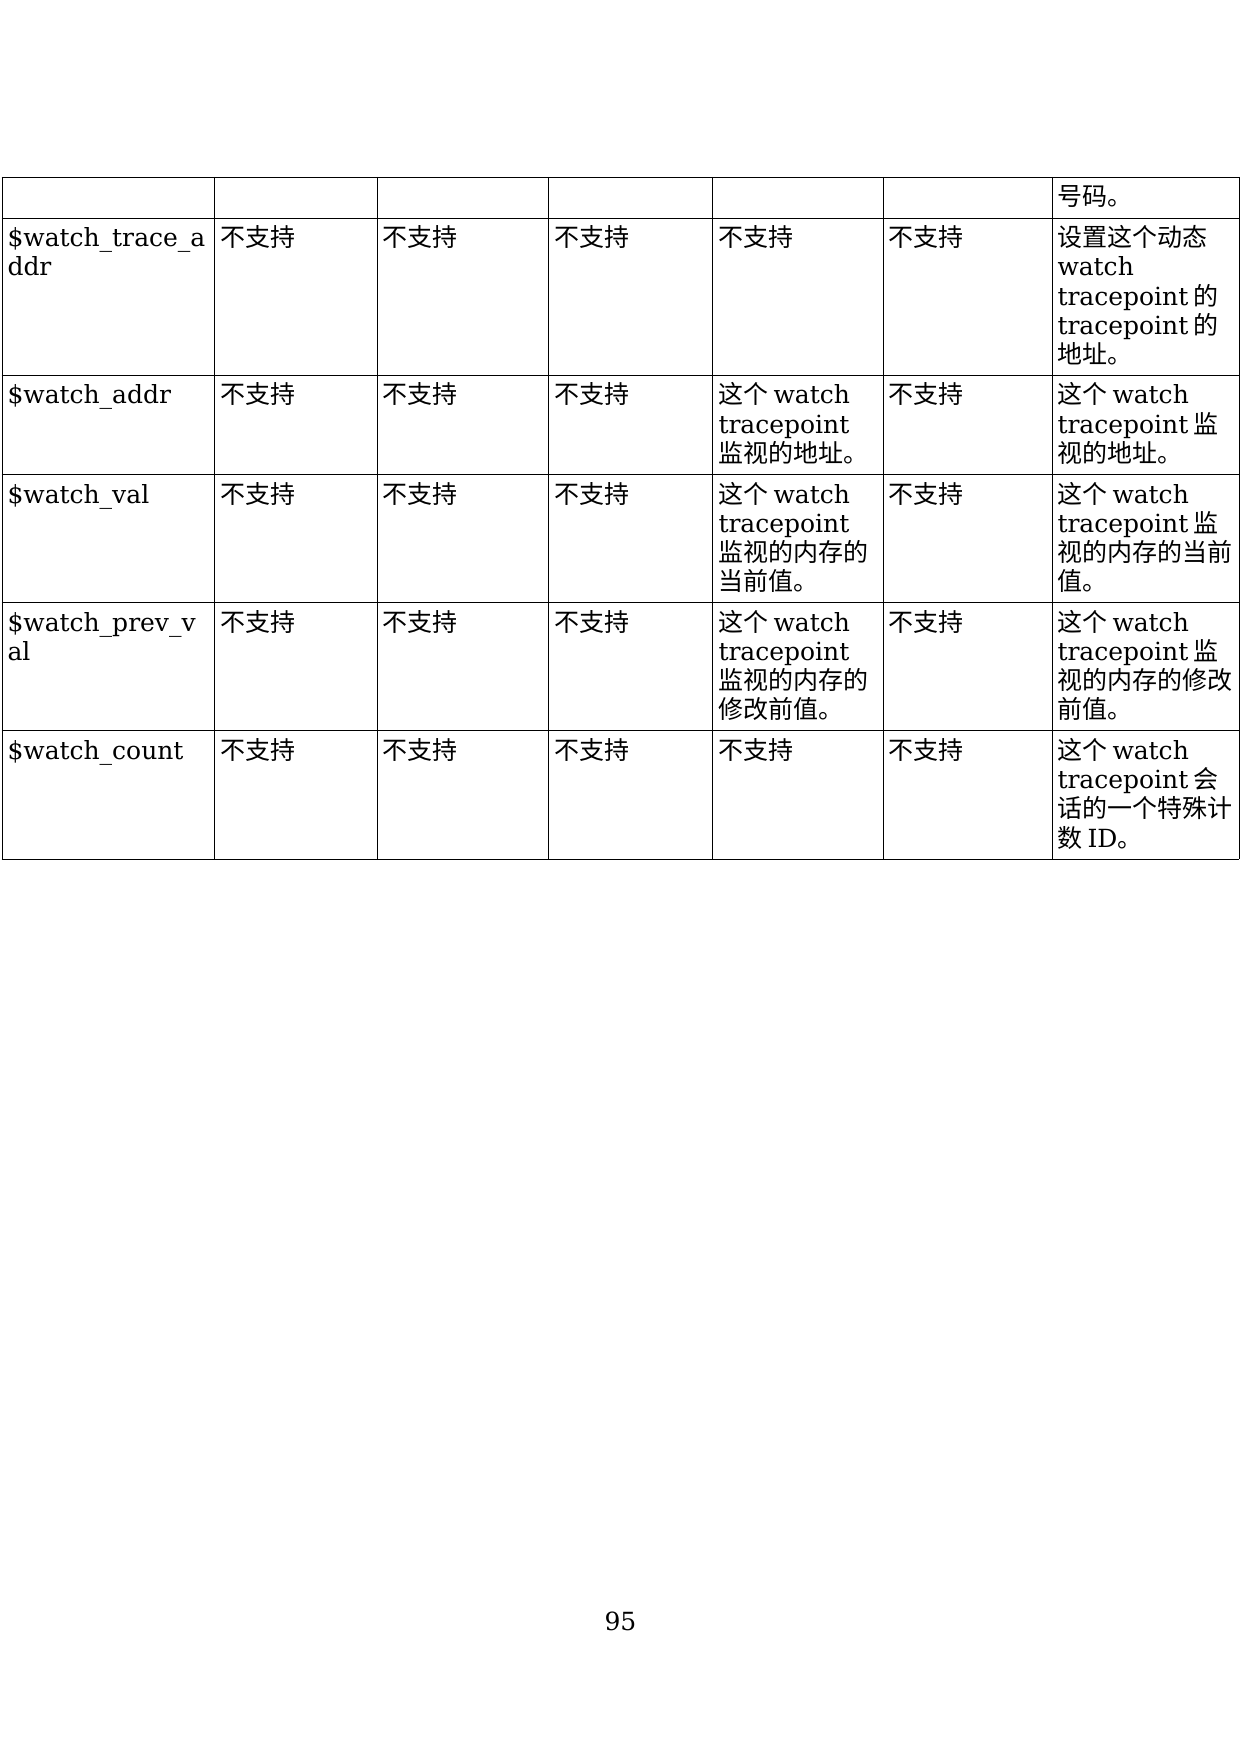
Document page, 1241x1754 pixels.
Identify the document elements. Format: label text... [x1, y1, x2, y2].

table_cell 不支持 [378, 475, 548, 602]
table_cell $watch_addr [3, 376, 214, 474]
table_cell 这个watch tracepoint监视的内存的当前值。 [713, 475, 883, 602]
table_cell 不支持 [713, 731, 883, 859]
table_cell 不支持 [378, 219, 548, 375]
table_cell 不支持 [549, 731, 712, 859]
table_cell 不支持 [884, 603, 1052, 730]
table_cell 不支持 [884, 376, 1052, 474]
table_cell 设置这个动态watch tracepoint的tracepoint的地址。 [1053, 219, 1239, 375]
table_cell 不支持 [215, 219, 377, 375]
table_cell 不支持 [378, 376, 548, 474]
table_cell $watch_count [3, 731, 214, 859]
table_cell 不支持 [549, 376, 712, 474]
table_cell 这个watch tracepoint监视的内存的当前值。 [1053, 475, 1239, 602]
table_cell 不支持 [215, 603, 377, 730]
table_cell 不支持 [549, 219, 712, 375]
table_cell $watch_trace_addr [3, 219, 214, 375]
table_cell 号码。 [1053, 178, 1239, 217]
table_cell [884, 178, 1052, 217]
table_cell 这个watch tracepoint监视的内存的修改前值。 [1053, 603, 1239, 730]
table_cell 不支持 [215, 475, 377, 602]
table_cell 不支持 [884, 219, 1052, 375]
table_cell 不支持 [549, 475, 712, 602]
table_cell $watch_val [3, 475, 214, 602]
table_cell 这个watch tracepoint会话的一个特殊计数ID。 [1053, 731, 1239, 859]
table_cell 不支持 [884, 731, 1052, 859]
table_cell 不支持 [378, 603, 548, 730]
table_cell 不支持 [549, 603, 712, 730]
table_cell [378, 178, 548, 217]
table_cell 这个watch tracepoint监视的地址。 [1053, 376, 1239, 474]
table_cell 这个watch tracepoint监视的地址。 [713, 376, 883, 474]
table_cell [713, 178, 883, 217]
table_cell $watch_prev_val [3, 603, 214, 730]
table_cell 不支持 [713, 219, 883, 375]
table_cell 这个watch tracepoint监视的内存的修改前值。 [713, 603, 883, 730]
table_cell [3, 178, 214, 217]
table_cell [215, 178, 377, 217]
table_cell [549, 178, 712, 217]
table_cell 不支持 [378, 731, 548, 859]
table_cell 不支持 [215, 376, 377, 474]
table_cell 不支持 [884, 475, 1052, 602]
table_cell 不支持 [215, 731, 377, 859]
